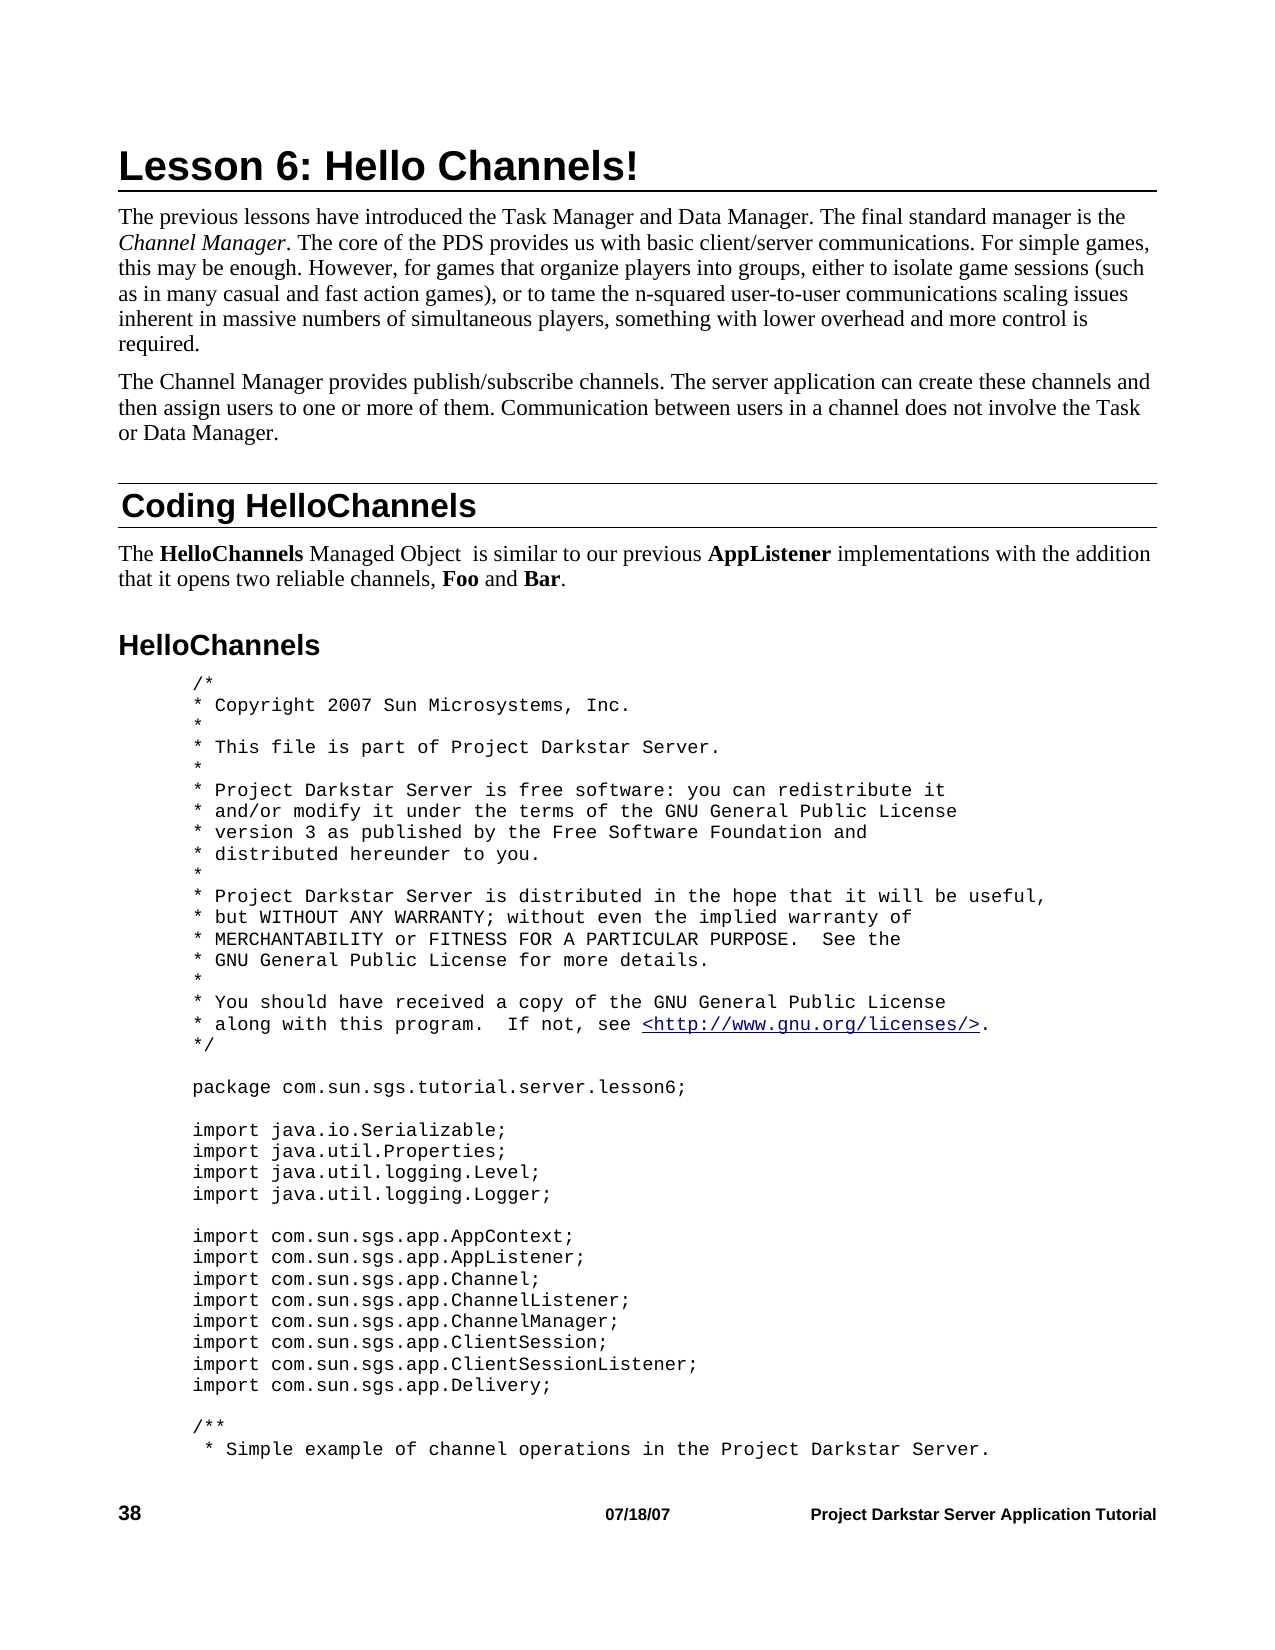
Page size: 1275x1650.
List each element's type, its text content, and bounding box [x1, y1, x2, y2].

subtitle Coding HelloChannels [118, 484, 1157, 527]
text The Channel Manager provides publish/subscribe channels. The server application can create these channels and then assign users to one or more of them. Communication between users in a channel does not involve the Task or Data Manager. [118, 369, 1157, 446]
text The previous lessons have introduced the Task Manager and Data Manager. The final standard manager is the Channel Manager. The core of the PDS provides us with basic client/server communications. For simple games, this may be enough. However, for games that organize players into groups, either to isolate game sessions (such as in many casual and fast action games), or to tame the n-squared user-to-user communications scaling issues inherent in massive numbers of simultaneous players, something with lower overhead and more control is required. [118, 204, 1157, 357]
text The HelloChannels Managed Object is similar to our previous AppListener implementations with the addition that it opens two reliable channels, Foo and Bar. [118, 541, 1157, 592]
text /* * Copyright 2007 Sun Microsystems, Inc. * * This file is part of Project Darkstar Server. * * Project Darkstar Server is free software: you can redistribute it * and/or modify it under the terms of the GNU General Public License * version 3 as published by the Free Software Foundation and * distributed hereunder to you. * * Project Darkstar Server is distributed in the hope that it will be useful, * but WITHOUT ANY WARRANTY; without even the implied warranty of * MERCHANTABILITY or FITNESS FOR A PARTICULAR PURPOSE. See the * GNU General Public License for more details. * * You should have received a copy of the GNU General Public License * along with this program. If not, see <http://www.gnu.org/licenses/>. */ package com.sun.sgs.tutorial.server.lesson6; import java.io.Serializable; import java.util.Properties; import java.util.logging.Level; import java.util.logging.Logger; import com.sun.sgs.app.AppContext; import com.sun.sgs.app.AppListener; import com.sun.sgs.app.Channel; import com.sun.sgs.app.ChannelListener; import com.sun.sgs.app.ChannelManager; import com.sun.sgs.app.ClientSession; import com.sun.sgs.app.ClientSessionListener; import com.sun.sgs.app.Delivery; /** * Simple example of channel operations in the Project Darkstar Server. [192, 674, 1098, 1461]
subtitle HelloChannels [118, 629, 1157, 662]
subtitle Lesson 6: Hello Channels! [118, 143, 1157, 190]
